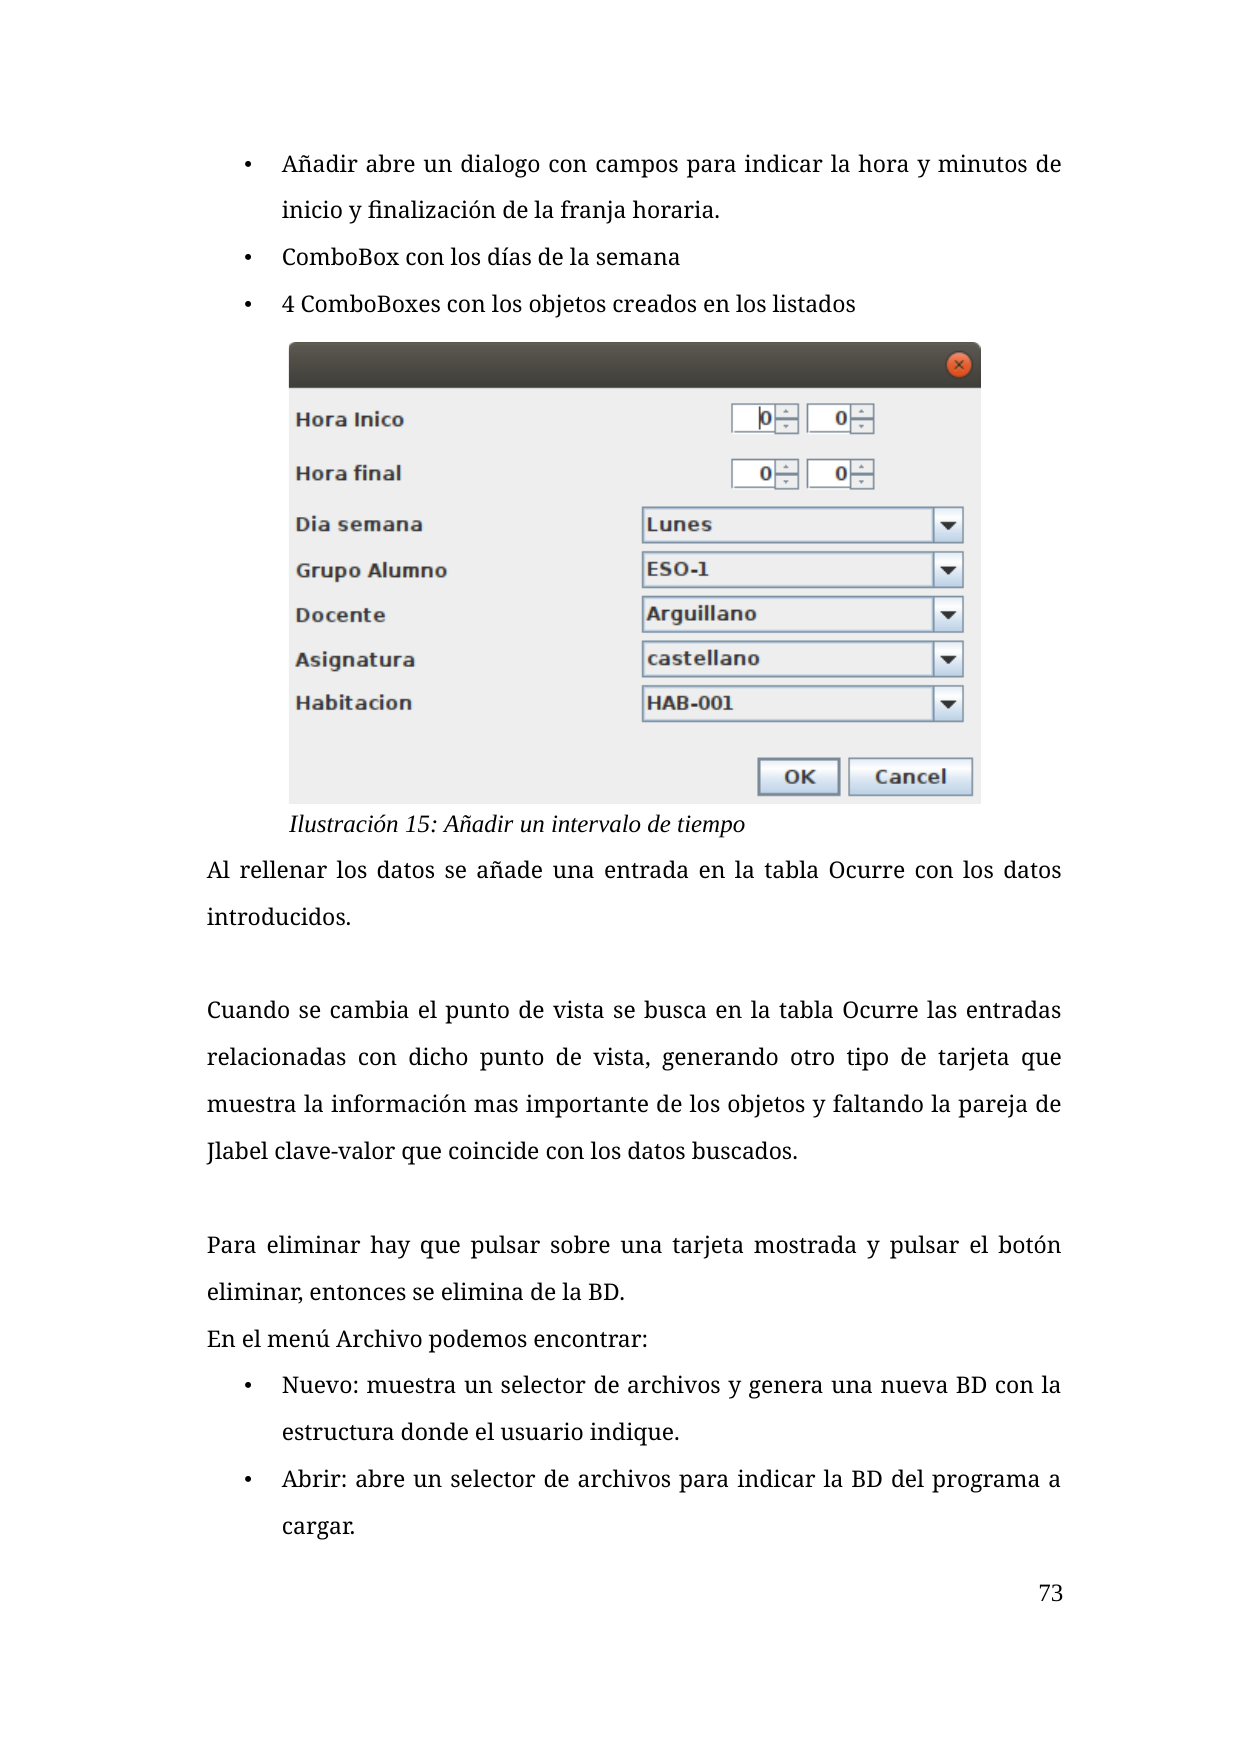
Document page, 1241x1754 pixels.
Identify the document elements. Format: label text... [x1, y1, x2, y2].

list [289, 330, 981, 342]
text Cuando se cambia el punto de vista se busca en la tabla Ocurre las entradas relacionadas con dicho punto de vista, generando otro tipo de tarjeta que muestra la información mas importante de los objetos y faltando la pareja de Jlabel clave-valor que coincide con los datos buscados. [207, 994, 1063, 1166]
list 4 ComboBoxes con los objetos creados en los listados [244, 288, 1063, 319]
picture [288, 342, 981, 804]
text Al rellenar los datos se añade una entrada en la tabla Ocurre con los datos introducidos. [207, 806, 1063, 932]
text En el menú Archivo podemos encontrar: [207, 1322, 1063, 1354]
list Abrir: abre un selector de archivos para indicar la BD del programa a cargar. [244, 1463, 1063, 1541]
list Añadir abre un dialogo con campos para indicar la hora y minutos de inicio y finalización de la franja horaria. [244, 148, 1063, 226]
list ComboBox con los días de la semana [244, 241, 1063, 273]
text Para eliminar hay que pulsar sobre una tarjeta mostrada y pulsar el botón eliminar, entonces se elimina de la BD. [207, 1229, 1063, 1307]
list Nuevo: muestra un selector de archivos y genera una nueva BD con la estructura donde el usuario indique. [244, 1369, 1063, 1447]
list Ilustración 15: Añadir un intervalo de tiempo [289, 804, 981, 838]
